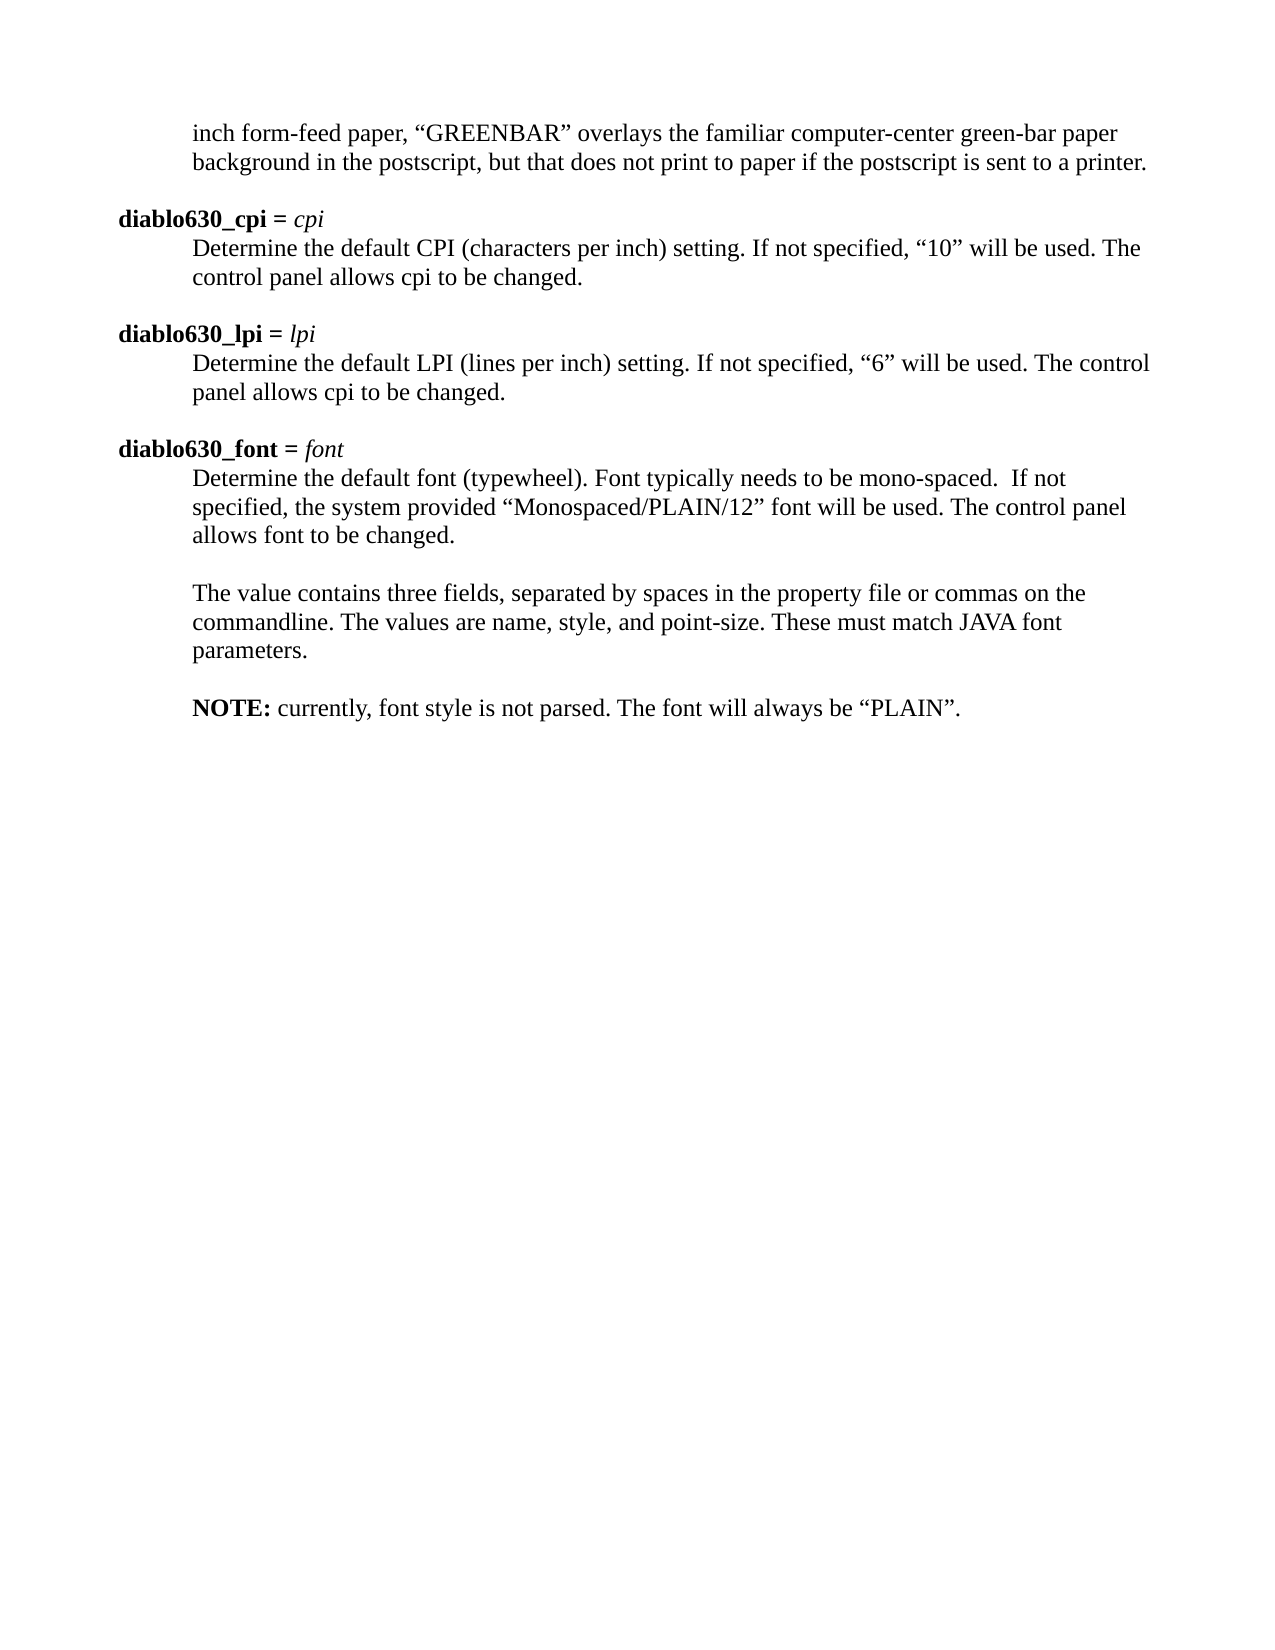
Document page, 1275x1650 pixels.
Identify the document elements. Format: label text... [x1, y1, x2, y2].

text diablo630_lpi = lpi [118, 319, 1157, 348]
text Determine the default CPI (characters per inch) setting. If not specified, “10” will be used. The control panel allows cpi to be changed. [192, 233, 1157, 291]
text The value contains three fields, separated by spaces in the property file or commas on the commandline. The values are name, style, and point-size. These must match JAVA font parameters. [192, 578, 1157, 664]
text diablo630_cpi = cpi [118, 176, 1157, 233]
text Determine the default LPI (lines per inch) setting. If not specified, “6” will be used. The control panel allows cpi to be changed. [192, 348, 1157, 406]
text NOTE: currently, font style is not parsed. The font will always be “PLAIN”. [192, 693, 1157, 722]
text diablo630_font = font [118, 434, 1157, 463]
text Determine the default font (typewheel). Font typically needs to be mono-spaced. If not specified, the system provided “Monospaced/PLAIN/12” font will be used. The control panel allows font to be changed. [192, 463, 1157, 549]
text inch form-feed paper, “GREENBAR” overlays the familiar computer-center green-bar paper background in the postscript, but that does not print to paper if the postscript is sent to a printer. [192, 118, 1157, 176]
